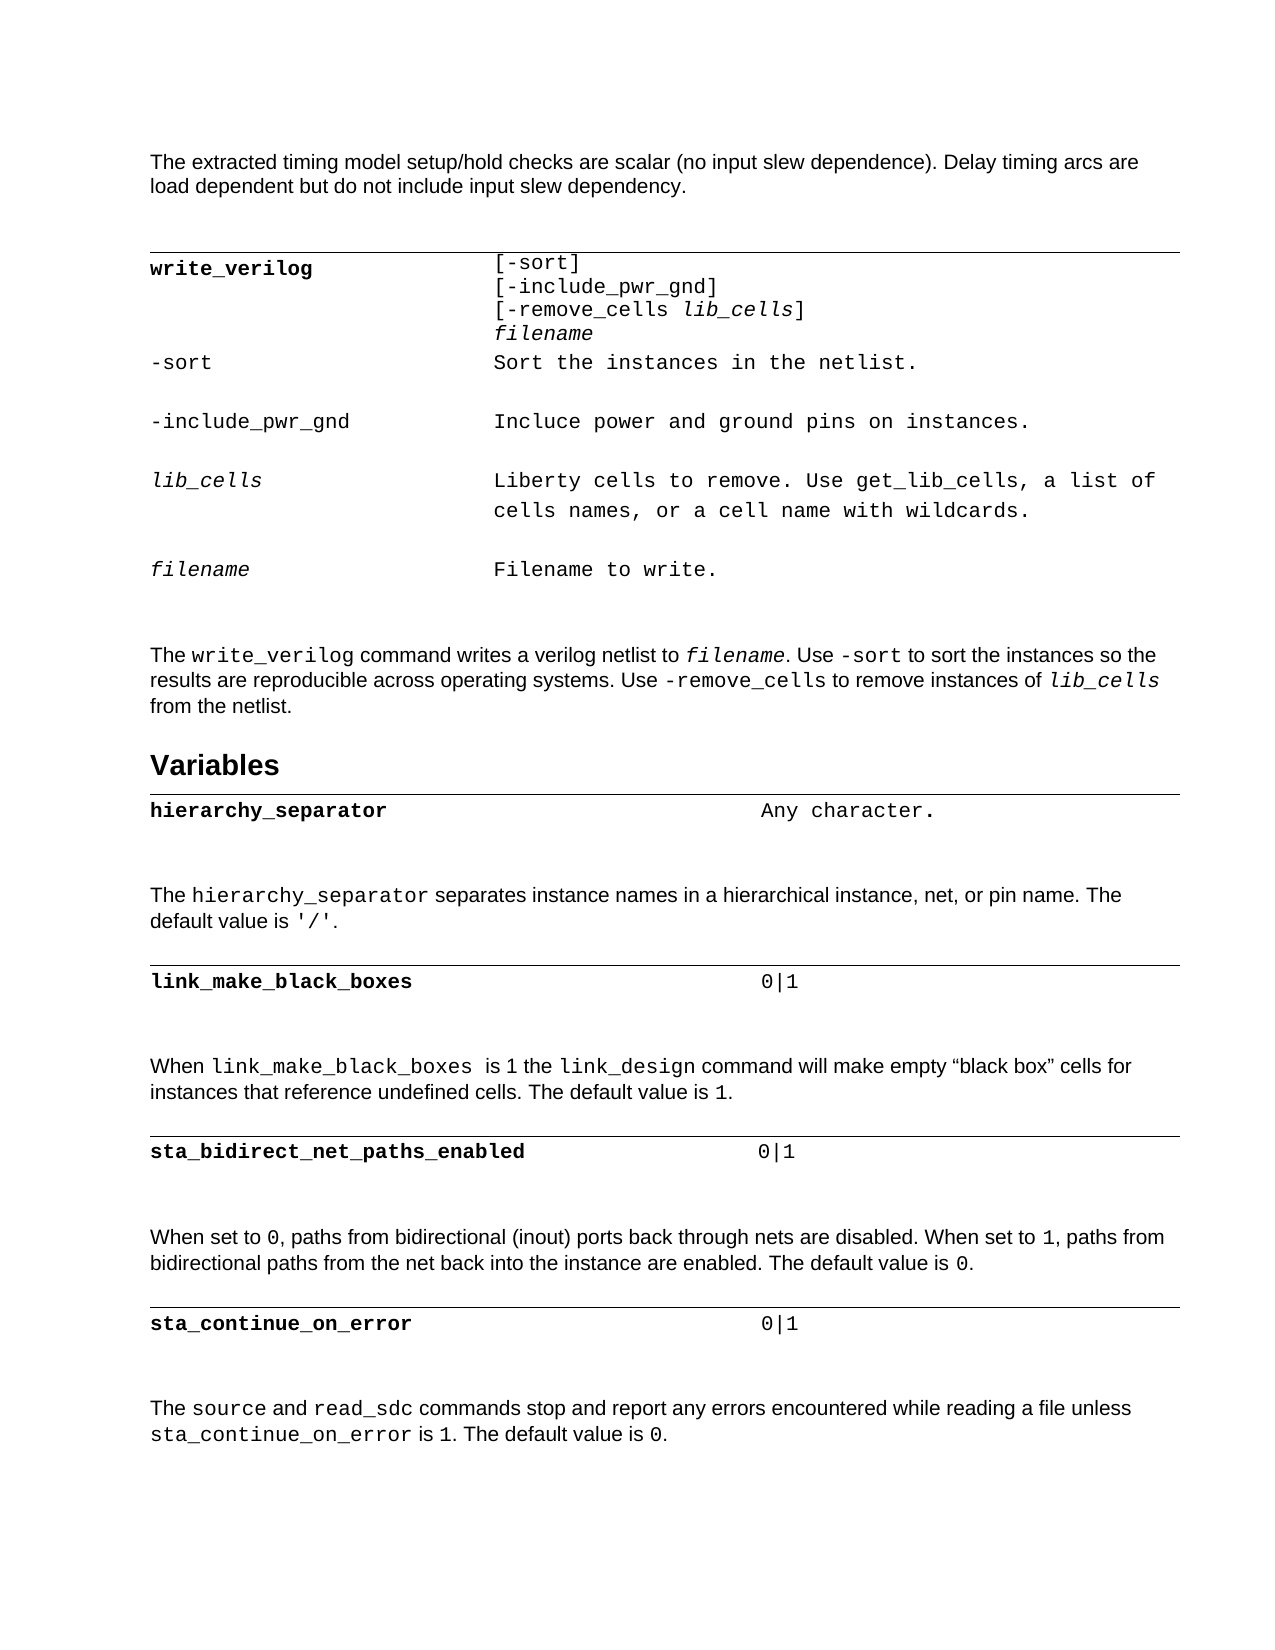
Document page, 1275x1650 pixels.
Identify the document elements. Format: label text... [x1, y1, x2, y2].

text The extracted timing model setup/hold checks are scalar (no input slew dependence). Delay timing arcs are load dependent but do not include input slew dependency. [150, 150, 1180, 198]
table_header sta_bidirect_net_paths_enabled [150, 1137, 758, 1195]
table_cell lib_cells [150, 465, 493, 553]
text When link_make_black_boxes is 1 the link_design command will make empty “black box” cells for instances that reference undefined cells. The default value is 1. [150, 1054, 1180, 1106]
table_cell Incluce power and ground pins on instances. [493, 406, 1180, 465]
table_header 0|1 [758, 1137, 1180, 1195]
table_cell Liberty cells to remove. Use get_lib_cells, a list of cells names, or a cell name with wildcards. [493, 465, 1180, 553]
table_header 0|1 [761, 966, 1180, 1024]
subtitle Variables [150, 748, 1180, 782]
text The write_verilog command writes a verilog netlist to filename. Use -sort to sort the instances so the results are reproducible across operating systems. Use -remove_cells to remove instances of lib_cells from the netlist. [150, 642, 1180, 718]
text When set to 0, paths from bidirectional (inout) ports back through nets are disabled. When set to 1, paths from bidirectional paths from the net back into the instance are enabled. The default value is 0. [150, 1225, 1180, 1277]
table_cell Filename to write. [493, 553, 1180, 612]
table_header Any character. [761, 795, 1180, 853]
table_header hierarchy_separator [150, 795, 761, 853]
table_cell -include_pwr_gnd [150, 406, 493, 465]
table_header 0|1 [761, 1308, 1180, 1366]
text The hierarchy_separator separates instance names in a hierarchical instance, net, or pin name. The default value is '/'. [150, 883, 1180, 935]
text The source and read_sdc commands stop and report any errors encountered while reading a file unless sta_continue_on_error is 1. The default value is 0. [150, 1396, 1180, 1448]
table_header [-sort] [-include_pwr_gnd] [-remove_cells lib_cells] filename [493, 253, 1180, 347]
table_cell Sort the instances in the netlist. [493, 347, 1180, 406]
table_header sta_continue_on_error [150, 1308, 761, 1366]
table_cell filename [150, 553, 493, 612]
table_cell -sort [150, 347, 493, 406]
table_header write_verilog [150, 253, 493, 347]
table_header link_make_black_boxes [150, 966, 761, 1024]
